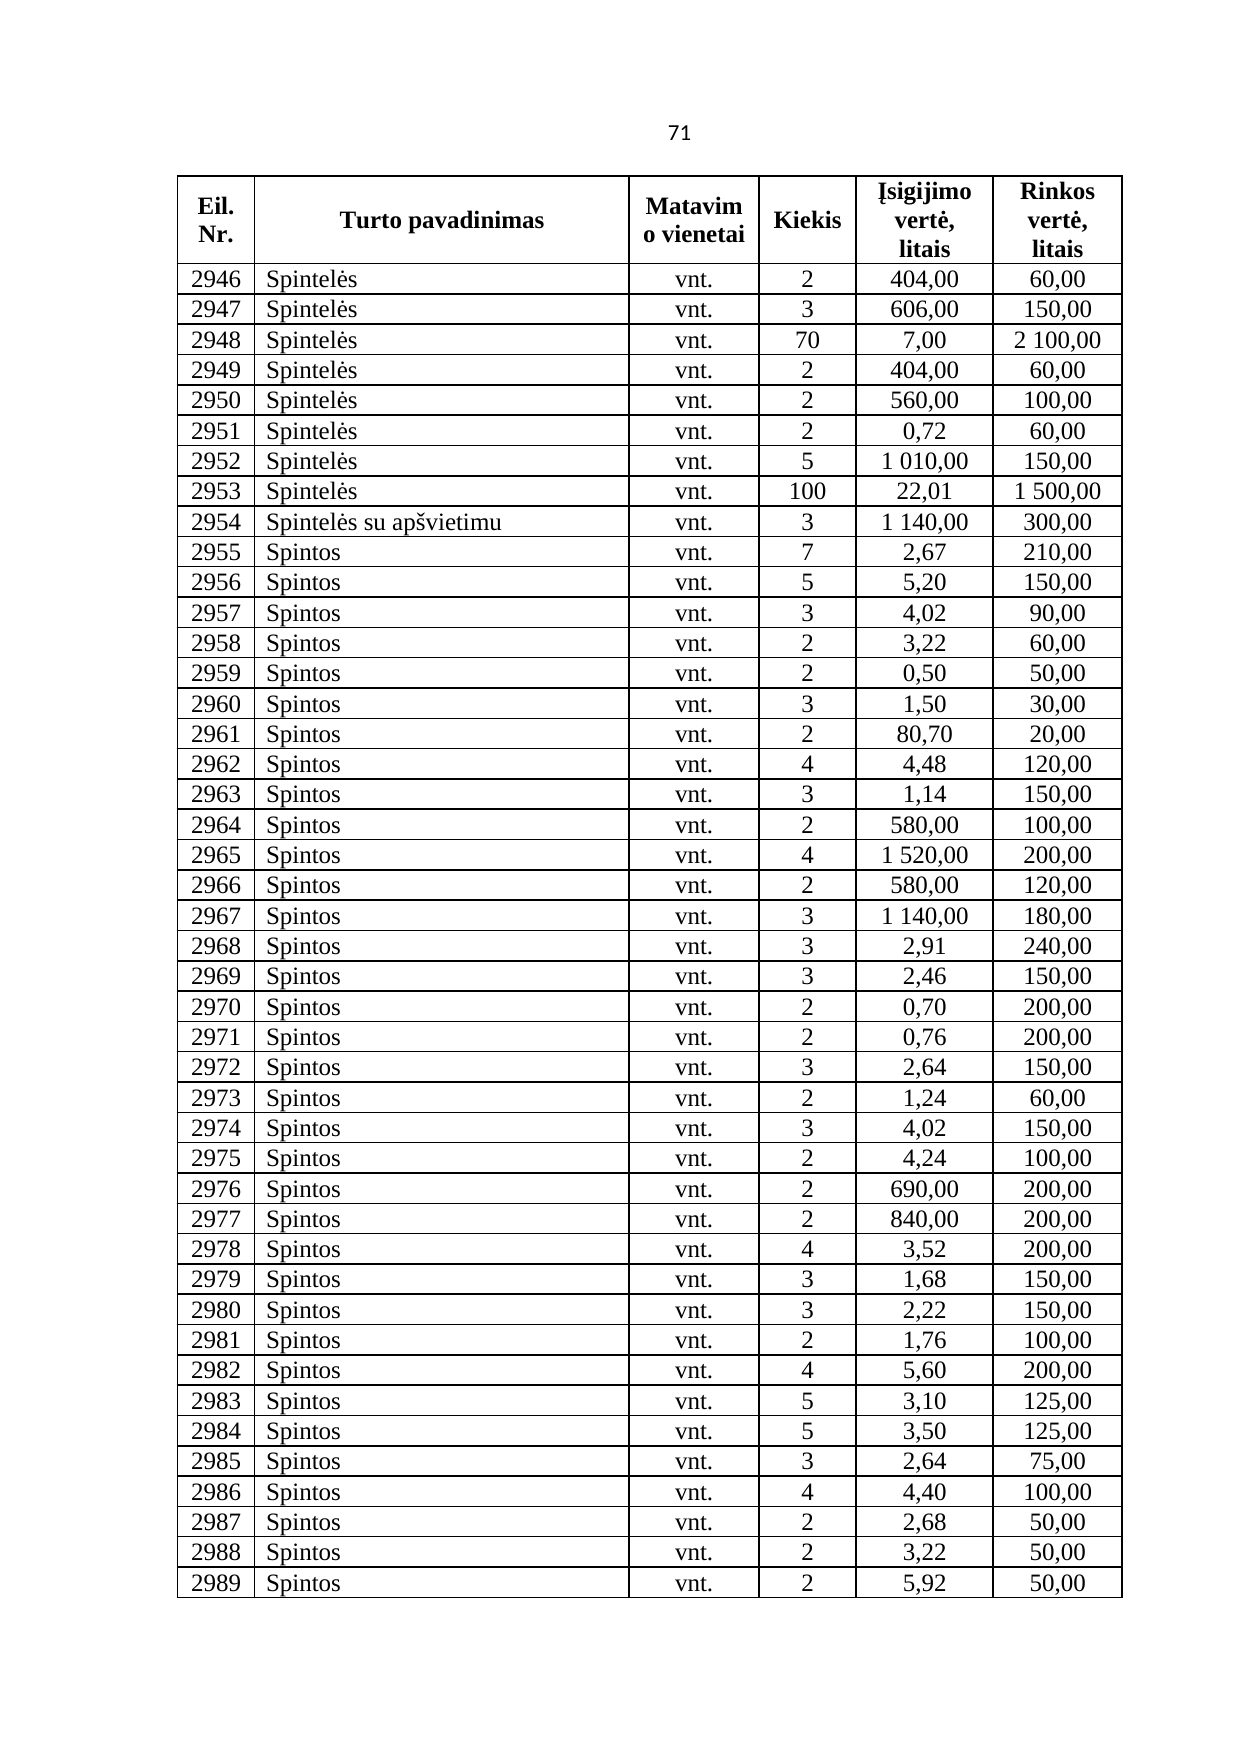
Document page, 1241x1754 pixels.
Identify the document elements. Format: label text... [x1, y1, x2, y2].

table_cell 2 [760, 416, 855, 444]
table_cell Spintos [255, 1234, 628, 1263]
table_cell 3 [760, 507, 855, 536]
table_cell 2956 [178, 567, 254, 596]
table_cell 2 [760, 628, 855, 657]
table_cell Spintos [255, 1204, 628, 1233]
table_cell 4,02 [857, 598, 992, 626]
table_cell 2 [760, 1204, 855, 1233]
table_cell 2987 [178, 1507, 254, 1536]
table_cell Spintos [255, 1083, 628, 1111]
table_cell 2 [760, 658, 855, 687]
table_cell 50,00 [994, 1507, 1121, 1536]
table_cell vnt. [630, 658, 758, 687]
table_cell 2986 [178, 1477, 254, 1506]
table_cell vnt. [630, 689, 758, 717]
table_cell 2,22 [857, 1295, 992, 1324]
table_cell vnt. [630, 901, 758, 929]
table_cell Spintos [255, 962, 628, 990]
table_cell vnt. [630, 1325, 758, 1354]
table_cell Spintos [255, 749, 628, 778]
table_cell 30,00 [994, 689, 1121, 717]
table_cell vnt. [630, 355, 758, 384]
table_cell 200,00 [994, 1204, 1121, 1233]
table_cell 2961 [178, 719, 254, 748]
table_cell 2,91 [857, 931, 992, 960]
table_cell 150,00 [994, 1052, 1121, 1081]
table_cell vnt. [630, 1204, 758, 1233]
table_cell 5 [760, 1416, 855, 1445]
table_cell 840,00 [857, 1204, 992, 1233]
table_cell 2,64 [857, 1052, 992, 1081]
table_cell 2,67 [857, 537, 992, 566]
table_cell 2 [760, 810, 855, 839]
table_cell 1,14 [857, 780, 992, 808]
table_cell 404,00 [857, 264, 992, 293]
table_cell 5,60 [857, 1356, 992, 1384]
table_cell 2954 [178, 507, 254, 536]
table_cell 2 [760, 1022, 855, 1051]
table_cell Spintos [255, 1356, 628, 1384]
table_cell Spintelės [255, 325, 628, 354]
table_cell 2969 [178, 962, 254, 990]
table_cell vnt. [630, 386, 758, 414]
table_cell 2983 [178, 1386, 254, 1414]
table_cell 3 [760, 689, 855, 717]
table_cell Spintos [255, 931, 628, 960]
table_cell 2 [760, 1174, 855, 1202]
table_cell Spintos [255, 1325, 628, 1354]
table_cell 60,00 [994, 416, 1121, 444]
table_cell Spintos [255, 810, 628, 839]
table_cell 2946 [178, 264, 254, 293]
table_cell 2960 [178, 689, 254, 717]
table_cell 4,02 [857, 1113, 992, 1142]
table_cell Spintos [255, 1022, 628, 1051]
table_cell vnt. [630, 1416, 758, 1445]
table_cell 2974 [178, 1113, 254, 1142]
table_cell 200,00 [994, 1174, 1121, 1202]
table_cell vnt. [630, 719, 758, 748]
table_cell vnt. [630, 598, 758, 626]
table_cell 200,00 [994, 1356, 1121, 1384]
table_cell vnt. [630, 1537, 758, 1566]
table_cell 3,22 [857, 628, 992, 657]
table_cell 2,46 [857, 962, 992, 990]
table_cell vnt. [630, 871, 758, 899]
table_cell 2 [760, 871, 855, 899]
table_cell 2 [760, 1507, 855, 1536]
table_cell Spintos [255, 719, 628, 748]
table_cell 3 [760, 962, 855, 990]
table_cell 2988 [178, 1537, 254, 1566]
table_cell vnt. [630, 1052, 758, 1081]
table_cell 3 [760, 598, 855, 626]
table_cell vnt. [630, 537, 758, 566]
table_cell 1,24 [857, 1083, 992, 1111]
table_cell 200,00 [994, 1234, 1121, 1263]
table_cell 2972 [178, 1052, 254, 1081]
table_header Eil. Nr. [178, 177, 254, 263]
table_cell 2 [760, 1568, 855, 1596]
table_cell 0,76 [857, 1022, 992, 1051]
table_cell 1,68 [857, 1265, 992, 1293]
table_cell 100,00 [994, 386, 1121, 414]
table_cell Spintos [255, 1174, 628, 1202]
table_cell 2953 [178, 477, 254, 505]
table_cell Spintos [255, 1143, 628, 1172]
table_cell 5 [760, 567, 855, 596]
table_cell 2950 [178, 386, 254, 414]
table_cell 0,72 [857, 416, 992, 444]
table_cell Spintos [255, 1507, 628, 1536]
table_cell 60,00 [994, 355, 1121, 384]
table_cell 2970 [178, 992, 254, 1021]
table_cell vnt. [630, 962, 758, 990]
table_cell vnt. [630, 446, 758, 475]
table_cell 3,50 [857, 1416, 992, 1445]
table_cell 4,48 [857, 749, 992, 778]
table_cell 580,00 [857, 810, 992, 839]
table_cell 4,40 [857, 1477, 992, 1506]
table_cell 1 500,00 [994, 477, 1121, 505]
table_cell vnt. [630, 840, 758, 869]
table_cell 20,00 [994, 719, 1121, 748]
table_cell 690,00 [857, 1174, 992, 1202]
table_cell vnt. [630, 931, 758, 960]
table_cell 2 [760, 1083, 855, 1111]
table_cell Spintos [255, 1537, 628, 1566]
table_cell 2952 [178, 446, 254, 475]
table_cell 22,01 [857, 477, 992, 505]
table_cell Spintos [255, 598, 628, 626]
table_cell 150,00 [994, 1113, 1121, 1142]
table_cell 120,00 [994, 871, 1121, 899]
table_cell 300,00 [994, 507, 1121, 536]
table_cell Spintelės [255, 295, 628, 323]
table_cell 606,00 [857, 295, 992, 323]
table_cell 210,00 [994, 537, 1121, 566]
table_cell 3 [760, 1113, 855, 1142]
table_cell 2 [760, 386, 855, 414]
table_cell 2967 [178, 901, 254, 929]
table_cell 2 [760, 264, 855, 293]
table_cell Spintos [255, 1386, 628, 1414]
table_cell 200,00 [994, 840, 1121, 869]
table_cell Spintos [255, 1447, 628, 1475]
table_cell 2980 [178, 1295, 254, 1324]
table_cell 0,70 [857, 992, 992, 1021]
table_header Įsigijimo vertė, litais [857, 177, 992, 263]
table_cell Spintelės [255, 355, 628, 384]
table_cell Spintos [255, 992, 628, 1021]
table_cell 3 [760, 295, 855, 323]
table_cell vnt. [630, 1234, 758, 1263]
table_cell 2957 [178, 598, 254, 626]
table_cell 125,00 [994, 1386, 1121, 1414]
table_cell 2 100,00 [994, 325, 1121, 354]
table_cell 2971 [178, 1022, 254, 1051]
table_cell 2981 [178, 1325, 254, 1354]
table_cell Spintos [255, 1416, 628, 1445]
table_cell vnt. [630, 749, 758, 778]
table_cell Spintelės [255, 416, 628, 444]
table_cell 3,22 [857, 1537, 992, 1566]
table_cell Spintos [255, 840, 628, 869]
table_cell Spintelės [255, 446, 628, 475]
table_cell Spintelės su apšvietimu [255, 507, 628, 536]
table_cell 7,00 [857, 325, 992, 354]
table_cell Spintos [255, 537, 628, 566]
table_cell 200,00 [994, 992, 1121, 1021]
table_cell 2989 [178, 1568, 254, 1596]
table_cell 100 [760, 477, 855, 505]
table_cell Spintos [255, 1568, 628, 1596]
table_cell 150,00 [994, 295, 1121, 323]
table_header Kiekis [760, 177, 855, 263]
table_cell vnt. [630, 264, 758, 293]
table_cell vnt. [630, 1113, 758, 1142]
table_cell 100,00 [994, 810, 1121, 839]
table_cell vnt. [630, 1265, 758, 1293]
table_cell 125,00 [994, 1416, 1121, 1445]
table_cell 3 [760, 1447, 855, 1475]
table_cell 0,50 [857, 658, 992, 687]
table_cell 4 [760, 840, 855, 869]
table_cell 50,00 [994, 658, 1121, 687]
table_cell Spintelės [255, 386, 628, 414]
table_header Turto pavadinimas [255, 177, 628, 263]
table_cell 120,00 [994, 749, 1121, 778]
table_cell 580,00 [857, 871, 992, 899]
table_cell 3 [760, 1052, 855, 1081]
table_cell 2949 [178, 355, 254, 384]
table_cell 2963 [178, 780, 254, 808]
table_cell Spintos [255, 1052, 628, 1081]
table_cell 240,00 [994, 931, 1121, 960]
table_cell 100,00 [994, 1477, 1121, 1506]
table_cell 70 [760, 325, 855, 354]
table_cell 1 010,00 [857, 446, 992, 475]
table_cell vnt. [630, 477, 758, 505]
table_cell 3 [760, 1295, 855, 1324]
table_cell 1 140,00 [857, 901, 992, 929]
table_cell vnt. [630, 507, 758, 536]
table_cell vnt. [630, 780, 758, 808]
table_cell vnt. [630, 325, 758, 354]
table_cell vnt. [630, 295, 758, 323]
table_cell Spintos [255, 628, 628, 657]
table_header Rinkos vertė, litais [994, 177, 1121, 263]
table_cell vnt. [630, 1507, 758, 1536]
table_cell 2947 [178, 295, 254, 323]
table_cell 3 [760, 901, 855, 929]
table_cell Spintos [255, 901, 628, 929]
table_cell vnt. [630, 1568, 758, 1596]
table_cell 1,50 [857, 689, 992, 717]
table_cell 7 [760, 537, 855, 566]
table_cell 4 [760, 1234, 855, 1263]
table_cell 2 [760, 1325, 855, 1354]
table_cell 3 [760, 780, 855, 808]
table_cell 150,00 [994, 780, 1121, 808]
table_cell Spintos [255, 780, 628, 808]
table_cell 60,00 [994, 1083, 1121, 1111]
table_cell vnt. [630, 628, 758, 657]
table_cell 4 [760, 749, 855, 778]
table_cell 75,00 [994, 1447, 1121, 1475]
table_cell 100,00 [994, 1325, 1121, 1354]
table_cell 4,24 [857, 1143, 992, 1172]
table_cell 2 [760, 992, 855, 1021]
table_cell 150,00 [994, 962, 1121, 990]
table_cell Spintos [255, 567, 628, 596]
table_cell 2964 [178, 810, 254, 839]
table_cell 100,00 [994, 1143, 1121, 1172]
table_cell Spintelės [255, 264, 628, 293]
table_cell 2948 [178, 325, 254, 354]
table_cell 2 [760, 1537, 855, 1566]
table_cell vnt. [630, 1295, 758, 1324]
table_cell 5 [760, 446, 855, 475]
table_cell 150,00 [994, 1265, 1121, 1293]
table_cell 2976 [178, 1174, 254, 1202]
table_cell 2975 [178, 1143, 254, 1172]
table_cell vnt. [630, 1477, 758, 1506]
table_cell Spintos [255, 1113, 628, 1142]
table_cell 2 [760, 1143, 855, 1172]
table_header Matavimo vienetai [630, 177, 758, 263]
table_cell 4 [760, 1356, 855, 1384]
table_cell vnt. [630, 810, 758, 839]
table_cell 2966 [178, 871, 254, 899]
table_cell Spintelės [255, 477, 628, 505]
table_cell 90,00 [994, 598, 1121, 626]
table_cell 2978 [178, 1234, 254, 1263]
table_cell vnt. [630, 992, 758, 1021]
table_cell vnt. [630, 416, 758, 444]
table_cell 5 [760, 1386, 855, 1414]
table_cell 2977 [178, 1204, 254, 1233]
table_cell 50,00 [994, 1537, 1121, 1566]
table_cell 2 [760, 719, 855, 748]
table_cell Spintos [255, 1265, 628, 1293]
table_cell 60,00 [994, 628, 1121, 657]
table_cell 3 [760, 931, 855, 960]
table_cell vnt. [630, 1174, 758, 1202]
table_cell 2958 [178, 628, 254, 657]
table_cell vnt. [630, 1386, 758, 1414]
table_cell 200,00 [994, 1022, 1121, 1051]
table_cell Spintos [255, 1477, 628, 1506]
table_cell 1 520,00 [857, 840, 992, 869]
table_cell 5,92 [857, 1568, 992, 1596]
table_cell 1,76 [857, 1325, 992, 1354]
table_cell 2985 [178, 1447, 254, 1475]
table_cell 150,00 [994, 1295, 1121, 1324]
table_cell 150,00 [994, 446, 1121, 475]
table_cell 2959 [178, 658, 254, 687]
table_cell vnt. [630, 1083, 758, 1111]
table_cell 2955 [178, 537, 254, 566]
table_cell Spintos [255, 871, 628, 899]
table_cell 50,00 [994, 1568, 1121, 1596]
table_cell 560,00 [857, 386, 992, 414]
table_cell vnt. [630, 1143, 758, 1172]
table_cell 404,00 [857, 355, 992, 384]
table_cell 80,70 [857, 719, 992, 748]
table_cell 2951 [178, 416, 254, 444]
table_cell vnt. [630, 567, 758, 596]
table_cell Spintos [255, 658, 628, 687]
table_cell 2973 [178, 1083, 254, 1111]
table_cell 2984 [178, 1416, 254, 1445]
table_cell Spintos [255, 1295, 628, 1324]
table_cell 2982 [178, 1356, 254, 1384]
table_cell 2,64 [857, 1447, 992, 1475]
table_cell 5,20 [857, 567, 992, 596]
table_cell vnt. [630, 1356, 758, 1384]
table_cell 2968 [178, 931, 254, 960]
table_cell 1 140,00 [857, 507, 992, 536]
table_cell 2962 [178, 749, 254, 778]
table_cell 60,00 [994, 264, 1121, 293]
table_cell 3 [760, 1265, 855, 1293]
table_cell 180,00 [994, 901, 1121, 929]
table_cell 2 [760, 355, 855, 384]
table_cell 3,10 [857, 1386, 992, 1414]
table_cell Spintos [255, 689, 628, 717]
table_cell 150,00 [994, 567, 1121, 596]
table_cell 2979 [178, 1265, 254, 1293]
table_cell 4 [760, 1477, 855, 1506]
table_cell 2,68 [857, 1507, 992, 1536]
table_cell vnt. [630, 1447, 758, 1475]
table_cell 2965 [178, 840, 254, 869]
table_cell vnt. [630, 1022, 758, 1051]
table_cell 3,52 [857, 1234, 992, 1263]
